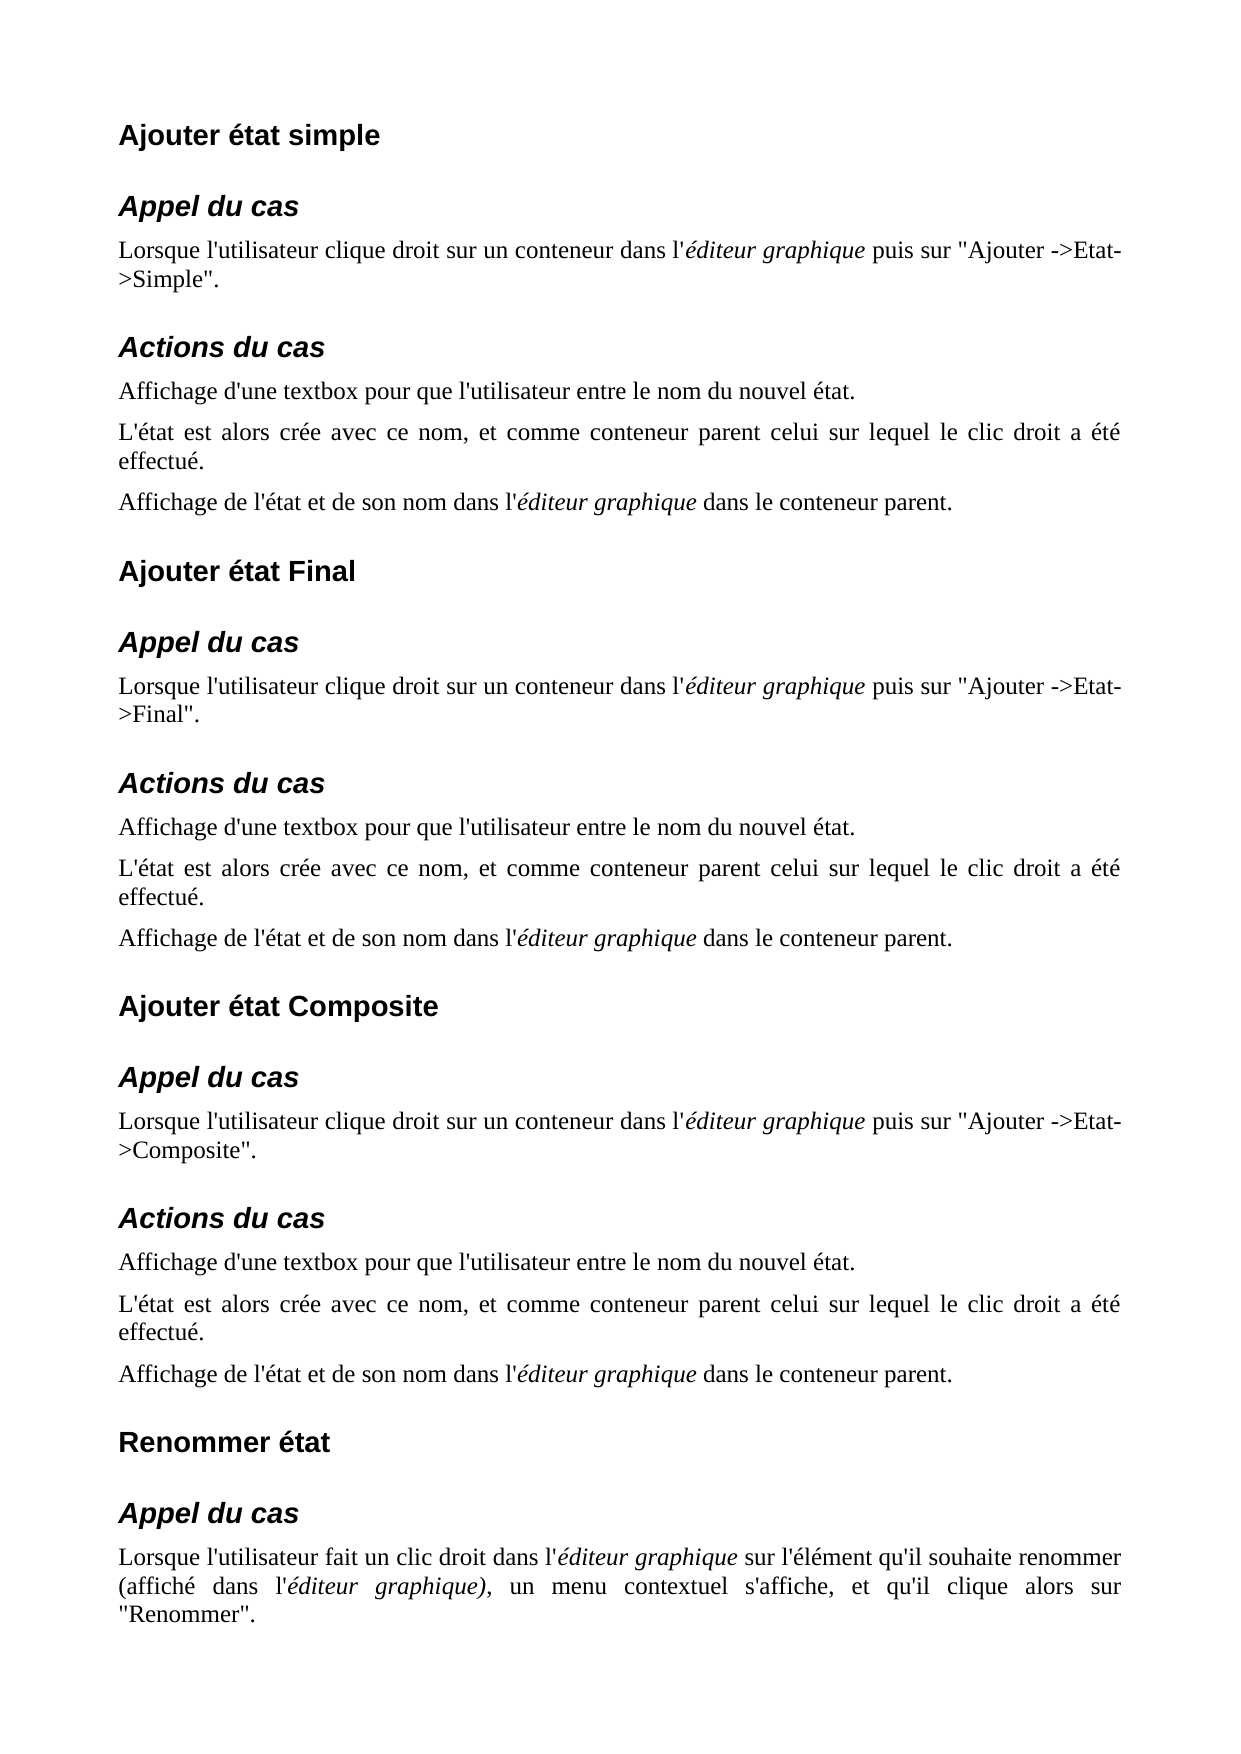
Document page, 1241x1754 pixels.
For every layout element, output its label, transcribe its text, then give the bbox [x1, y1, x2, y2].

subtitle Appel du cas [118, 625, 1122, 658]
subtitle Appel du cas [118, 1060, 1122, 1094]
text L'état est alors crée avec ce nom, et comme conteneur parent celui sur lequel le clic droit a été effectué. [118, 417, 1122, 475]
text Affichage de l'état et de son nom dans l'éditeur graphique dans le conteneur parent. [118, 923, 1122, 952]
text Lorsque l'utilisateur clique droit sur un conteneur dans l'éditeur graphique puis sur "Ajouter ->Etat->Composite". [118, 1106, 1122, 1164]
subtitle Ajouter état simple [118, 118, 1122, 152]
text Affichage d'une textbox pour que l'utilisateur entre le nom du nouvel état. [118, 376, 1122, 405]
subtitle Appel du cas [118, 1496, 1122, 1529]
text Lorsque l'utilisateur clique droit sur un conteneur dans l'éditeur graphique puis sur "Ajouter ->Etat->Simple". [118, 235, 1122, 293]
text Lorsque l'utilisateur fait un clic droit dans l'éditeur graphique sur l'élément qu'il souhaite renommer (affiché dans l'éditeur graphique), un menu contextuel s'affiche, et qu'il clique alors sur "Renommer". [118, 1542, 1122, 1628]
subtitle Ajouter état Final [118, 554, 1122, 587]
subtitle Actions du cas [118, 330, 1122, 364]
text L'état est alors crée avec ce nom, et comme conteneur parent celui sur lequel le clic droit a été effectué. [118, 1289, 1122, 1346]
subtitle Ajouter état Composite [118, 989, 1122, 1023]
subtitle Actions du cas [118, 1201, 1122, 1235]
text Affichage de l'état et de son nom dans l'éditeur graphique dans le conteneur parent. [118, 487, 1122, 516]
text L'état est alors crée avec ce nom, et comme conteneur parent celui sur lequel le clic droit a été effectué. [118, 853, 1122, 911]
text Affichage de l'état et de son nom dans l'éditeur graphique dans le conteneur parent. [118, 1359, 1122, 1387]
text Affichage d'une textbox pour que l'utilisateur entre le nom du nouvel état. [118, 812, 1122, 841]
subtitle Appel du cas [118, 189, 1122, 223]
subtitle Renommer état [118, 1425, 1122, 1458]
text Affichage d'une textbox pour que l'utilisateur entre le nom du nouvel état. [118, 1247, 1122, 1276]
text Lorsque l'utilisateur clique droit sur un conteneur dans l'éditeur graphique puis sur "Ajouter ->Etat->Final". [118, 671, 1122, 728]
subtitle Actions du cas [118, 766, 1122, 799]
